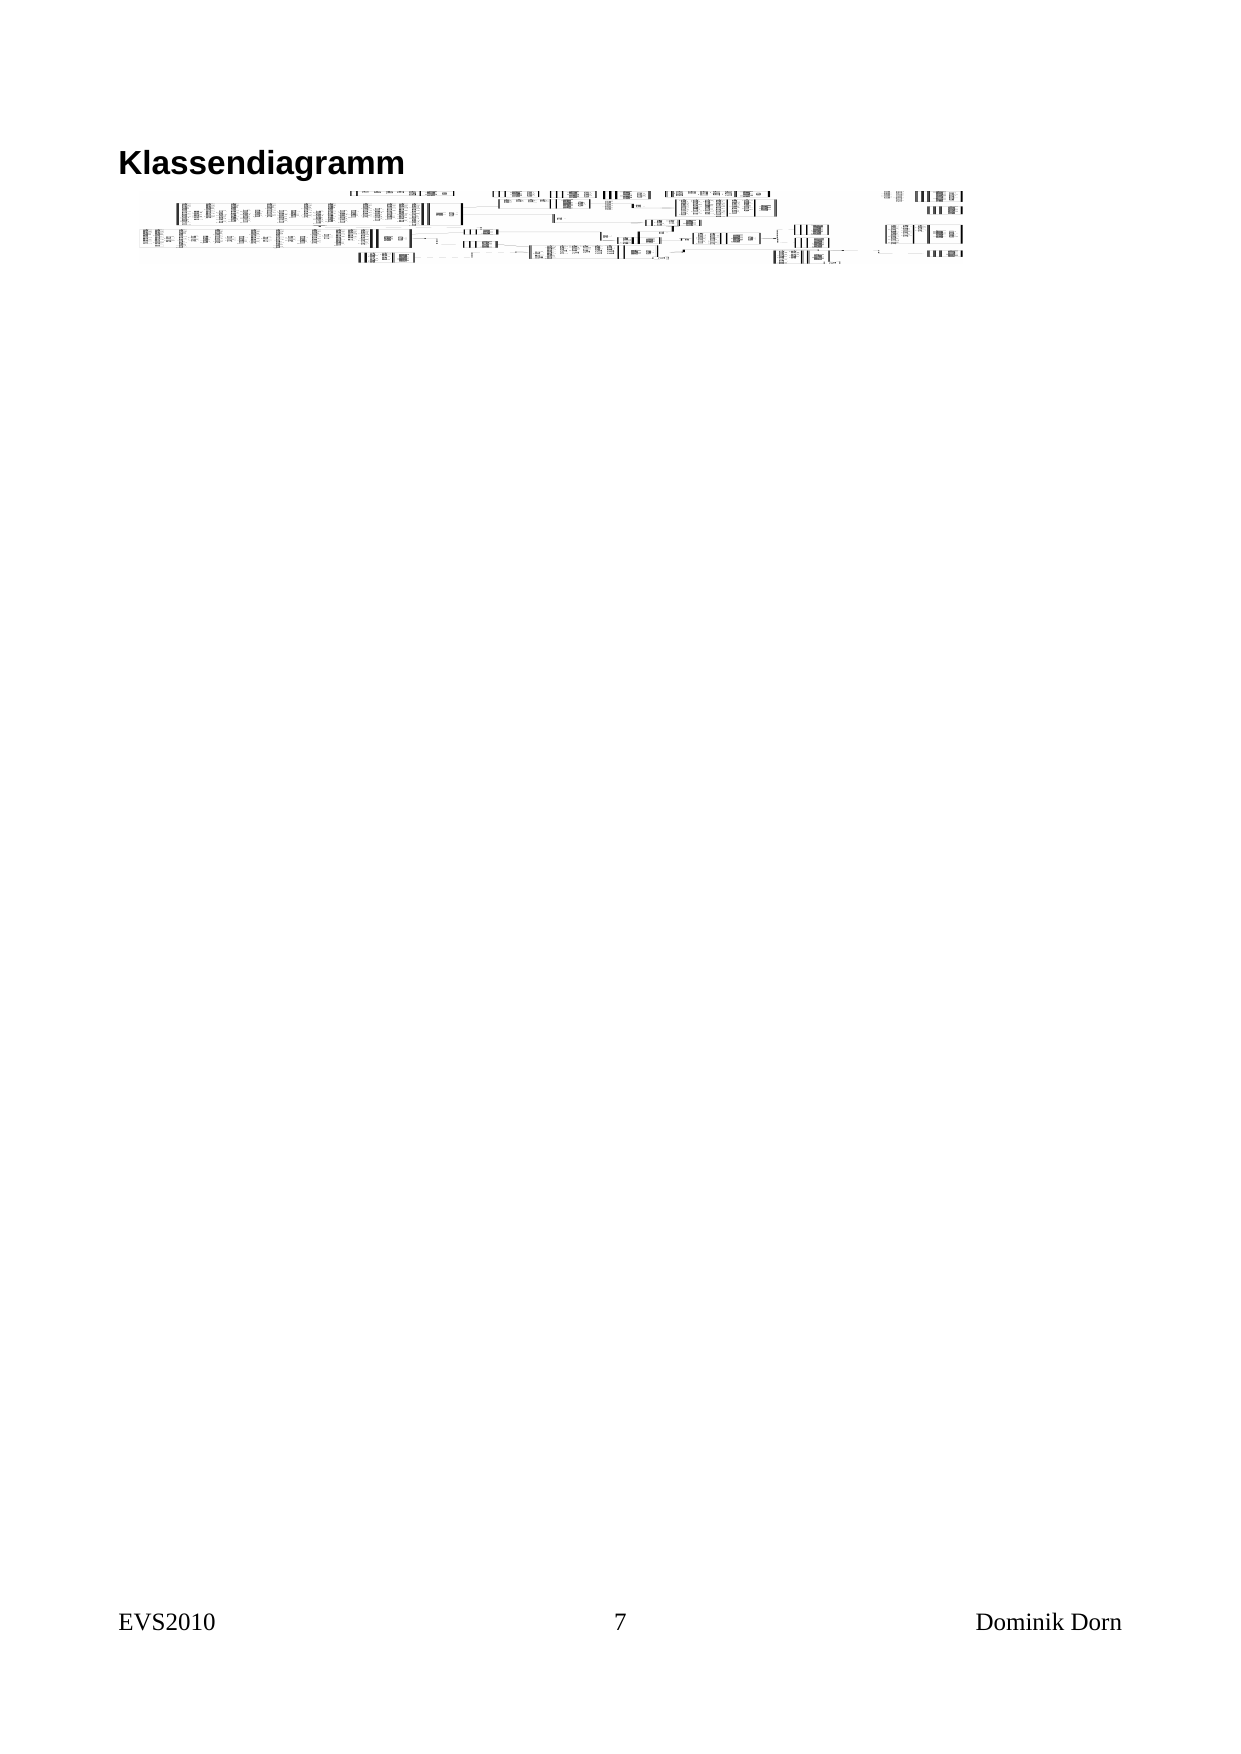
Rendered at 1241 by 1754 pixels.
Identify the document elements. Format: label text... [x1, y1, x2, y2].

subtitle Klassendiagramm [118, 143, 1122, 182]
picture [139, 191, 963, 264]
